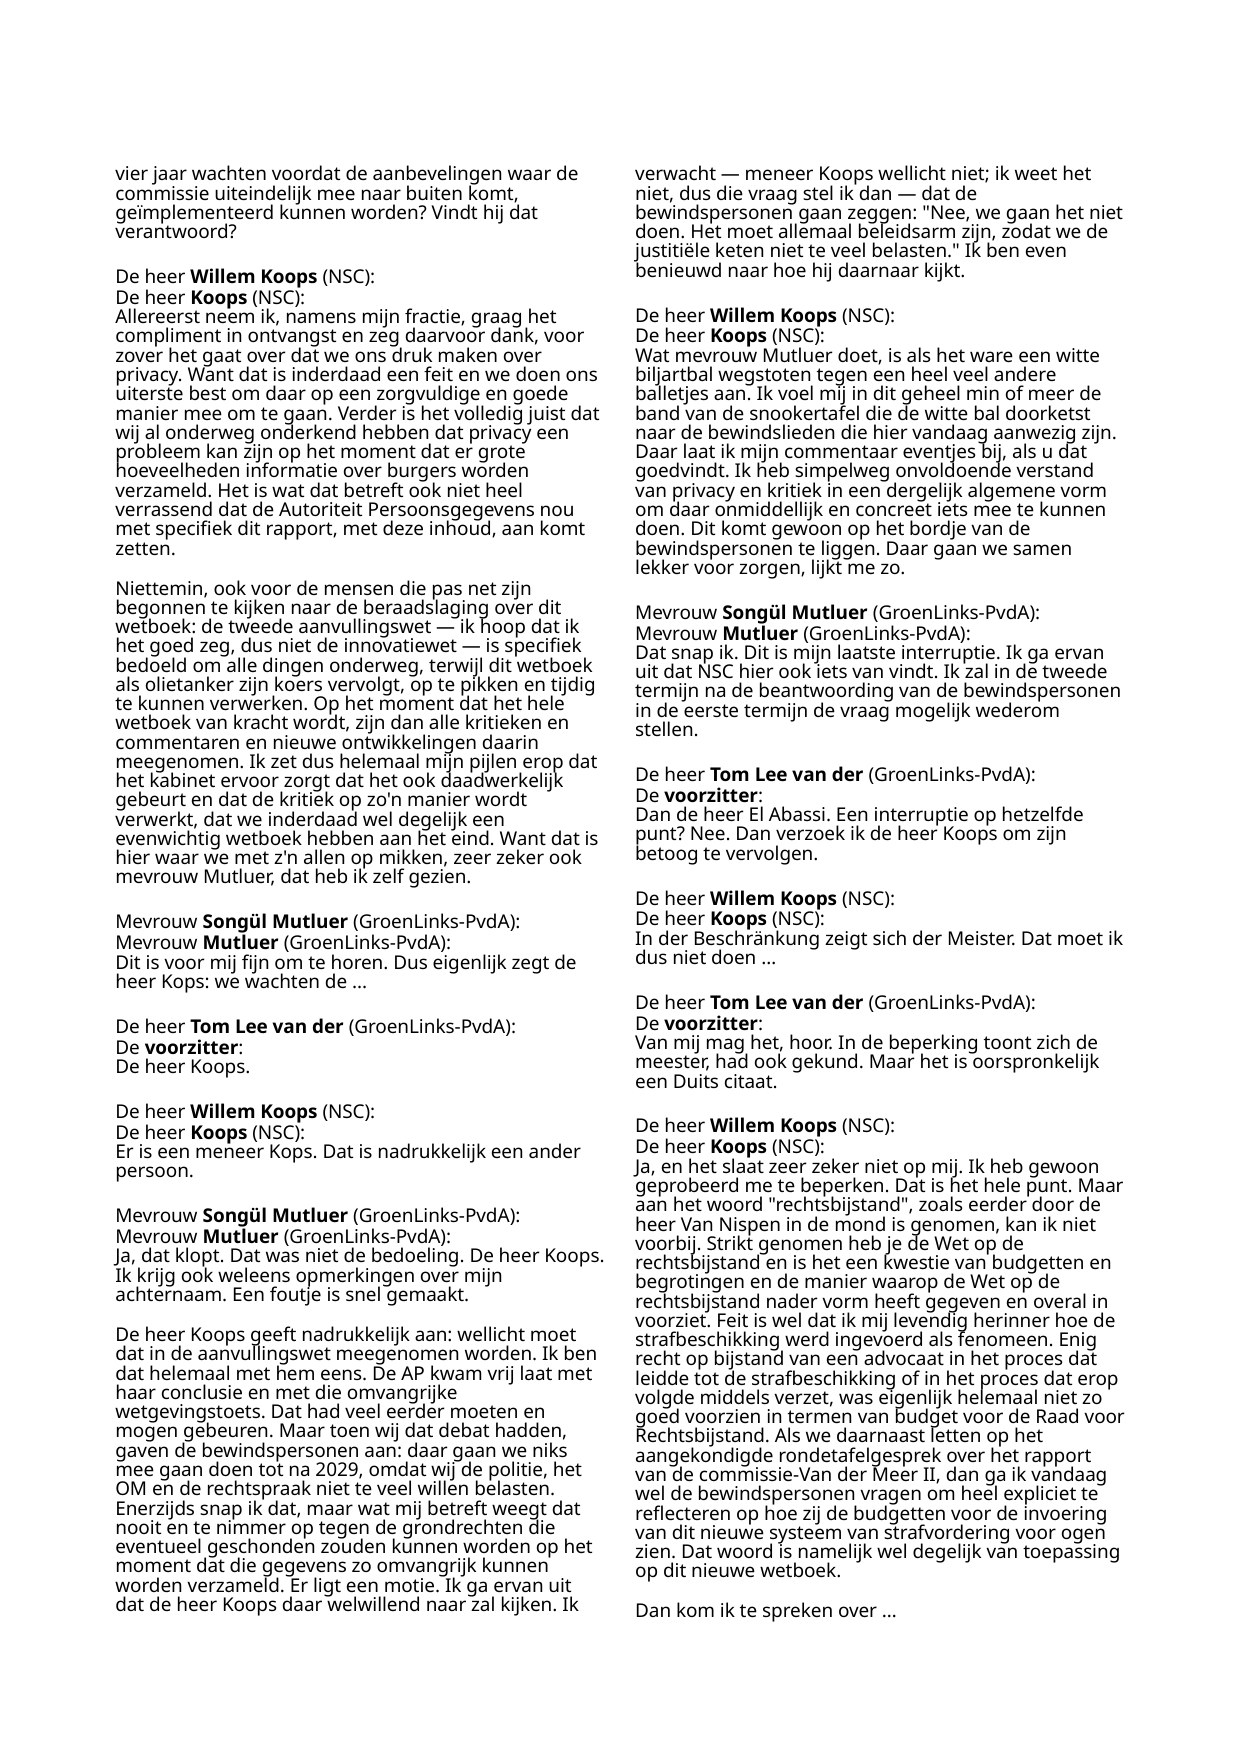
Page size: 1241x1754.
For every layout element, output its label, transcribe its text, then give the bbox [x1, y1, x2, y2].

text Dan kom ik te spreken over … [635, 1602, 1125, 1622]
text Dat snap ik. Dit is mijn laatste interruptie. Ik ga ervan uit dat NSC hier ook iets van vindt. Ik zal in de tweede termijn na de beantwoording van de bewindspersonen in de eerste termijn de vraag mogelijk wederom stellen. [635, 644, 1125, 740]
text Mevrouw Songül Mutluer (GroenLinks-PvdA): [635, 599, 1125, 624]
text Er is een meneer Kops. Dat is nadrukkelijk een ander persoon. [115, 1143, 605, 1182]
text De heer Willem Koops (NSC): [115, 263, 605, 289]
text De heer Koops (NSC): [635, 327, 1125, 347]
text De heer Koops (NSC): [635, 910, 1125, 930]
text Van mij mag het, hoor. In de beperking toont zich de meester, had ook gekund. Maar het is oorspronkelijk een Duits citaat. [635, 1034, 1125, 1092]
text Mevrouw Songül Mutluer (GroenLinks-PvdA): [115, 1202, 605, 1228]
text vier jaar wachten voordat de aanbevelingen waar de commissie uiteindelijk mee naar buiten komt, geïmplementeerd kunnen worden? Vindt hij dat verantwoord? [115, 165, 605, 242]
text De heer Willem Koops (NSC): [635, 885, 1125, 910]
text De heer Tom Lee van der (GroenLinks-PvdA): [635, 989, 1125, 1015]
text Allereerst neem ik, namens mijn fractie, graag het compliment in ontvangst en zeg daarvoor dank, voor zover het gaat over dat we ons druk maken over privacy. Want dat is inderdaad een feit en we doen ons uiterste best om daar op een zorgvuldige en goede manier mee om te gaan. Verder is het volledig juist dat wij al onderweg onderkend hebben dat privacy een probleem kan zijn op het moment dat er grote hoeveelheden informatie over burgers worden verzameld. Het is wat dat betreft ook niet heel verrassend dat de Autoriteit Persoonsgegevens nou met specifiek dit rapport, met deze inhoud, aan komt zetten. [115, 308, 605, 559]
text Mevrouw Mutluer (GroenLinks-PvdA): [115, 934, 605, 954]
text Mevrouw Mutluer (GroenLinks-PvdA): [115, 1228, 605, 1247]
text verwacht — meneer Koops wellicht niet; ik weet het niet, dus die vraag stel ik dan — dat de bewindspersonen gaan zeggen: "Nee, we gaan het niet doen. Het moet allemaal beleidsarm zijn, zodat we de justitiële keten niet te veel belasten." Ik ben even benieuwd naar hoe hij daarnaar kijkt. [635, 165, 1125, 281]
text Mevrouw Songül Mutluer (GroenLinks-PvdA): [115, 909, 605, 934]
text De heer Tom Lee van der (GroenLinks-PvdA): [635, 761, 1125, 787]
text De heer Koops geeft nadrukkelijk aan: wellicht moet dat in de aanvullingswet meegenomen worden. Ik ben dat helemaal met hem eens. De AP kwam vrij laat met haar conclusie en met die omvangrijke wetgevingstoets. Dat had veel eerder moeten en mogen gebeuren. Maar toen wij dat debat hadden, gaven de bewindspersonen aan: daar gaan we niks mee gaan doen tot na 2029, omdat wij de politie, het OM en de rechtspraak niet te veel willen belasten. Enerzijds snap ik dat, maar wat mij betreft weegt dat nooit en te nimmer op tegen de grondrechten die eventueel geschonden zouden kunnen worden op het moment dat die gegevens zo omvangrijk kunnen worden verzameld. Er ligt een motie. Ik ga ervan uit dat de heer Koops daar welwillend naar zal kijken. Ik [115, 1326, 605, 1615]
text De voorzitter: [635, 1015, 1125, 1034]
text Dan de heer El Abassi. Een interruptie op hetzelfde punt? Nee. Dan verzoek ik de heer Koops om zijn betoog te vervolgen. [635, 806, 1125, 864]
text Wat mevrouw Mutluer doet, is als het ware een witte biljartbal wegstoten tegen een heel veel andere balletjes aan. Ik voel mij in dit geheel min of meer de band van de snookertafel die de witte bal doorketst naar de bewindslieden die hier vandaag aanwezig zijn. Daar laat ik mijn commentaar eventjes bij, als u dat goedvindt. Ik heb simpelweg onvoldoende verstand van privacy en kritiek in een dergelijk algemene vorm om daar onmiddellijk en concreet iets mee te kunnen doen. Dit komt gewoon op het bordje van de bewindspersonen te liggen. Daar gaan we samen lekker voor zorgen, lijkt me zo. [635, 347, 1125, 578]
text De heer Willem Koops (NSC): [115, 1098, 605, 1124]
text Niettemin, ook voor de mensen die pas net zijn begonnen te kijken naar de beraadslaging over dit wetboek: de tweede aanvullingswet — ik hoop dat ik het goed zeg, dus niet de innovatiewet — is specifiek bedoeld om alle dingen onderweg, terwijl dit wetboek als olietanker zijn koers vervolgt, op te pikken en tijdig te kunnen verwerken. Op het moment dat het hele wetboek van kracht wordt, zijn dan alle kritieken en commentaren en nieuwe ontwikkelingen daarin meegenomen. Ik zet dus helemaal mijn pijlen erop dat het kabinet ervoor zorgt dat het ook daadwerkelijk gebeurt en dat de kritiek op zo'n manier wordt verwerkt, dat we inderdaad wel degelijk een evenwichtig wetboek hebben aan het eind. Want dat is hier waar we met z'n allen op mikken, zeer zeker ook mevrouw Mutluer, dat heb ik zelf gezien. [115, 579, 605, 888]
text De heer Koops (NSC): [635, 1138, 1125, 1158]
text De voorzitter: [115, 1039, 605, 1058]
text De heer Koops (NSC): [115, 1124, 605, 1143]
text De heer Willem Koops (NSC): [635, 302, 1125, 327]
text De heer Tom Lee van der (GroenLinks-PvdA): [115, 1013, 605, 1039]
text In der Beschränkung zeigt sich der Meister. Dat moet ik dus niet doen … [635, 930, 1125, 968]
text Dit is voor mij fijn om te horen. Dus eigenlijk zegt de heer Kops: we wachten de ... [115, 954, 605, 992]
text De heer Willem Koops (NSC): [635, 1113, 1125, 1138]
text De heer Koops (NSC): [115, 289, 605, 308]
text Ja, en het slaat zeer zeker niet op mij. Ik heb gewoon geprobeerd me te beperken. Dat is het hele punt. Maar aan het woord "rechtsbijstand", zoals eerder door de heer Van Nispen in de mond is genomen, kan ik niet voorbij. Strikt genomen heb je de Wet op de rechtsbijstand en is het een kwestie van budgetten en begrotingen en de manier waarop de Wet op de rechtsbijstand nader vorm heeft gegeven en overal in voorziet. Feit is wel dat ik mij levendig herinner hoe de strafbeschikking werd ingevoerd als fenomeen. Enig recht op bijstand van een advocaat in het proces dat leidde tot de strafbeschikking of in het proces dat erop volgde middels verzet, was eigenlijk helemaal niet zo goed voorzien in termen van budget voor de Raad voor Rechtsbijstand. Als we daarnaast letten op het aangekondigde rondetafelgesprek over het rapport van de commissie-Van der Meer II, dan ga ik vandaag wel de bewindspersonen vragen om heel expliciet te reflecteren op hoe zij de budgetten voor de invoering van dit nieuwe systeem van strafvordering voor ogen zien. Dat woord is namelijk wel degelijk van toepassing op dit nieuwe wetboek. [635, 1158, 1125, 1582]
text Ja, dat klopt. Dat was niet de bedoeling. De heer Koops. Ik krijg ook weleens opmerkingen over mijn achternaam. Een foutje is snel gemaakt. [115, 1247, 605, 1305]
text Mevrouw Mutluer (GroenLinks-PvdA): [635, 624, 1125, 644]
text De heer Koops. [115, 1058, 605, 1077]
text De voorzitter: [635, 787, 1125, 806]
